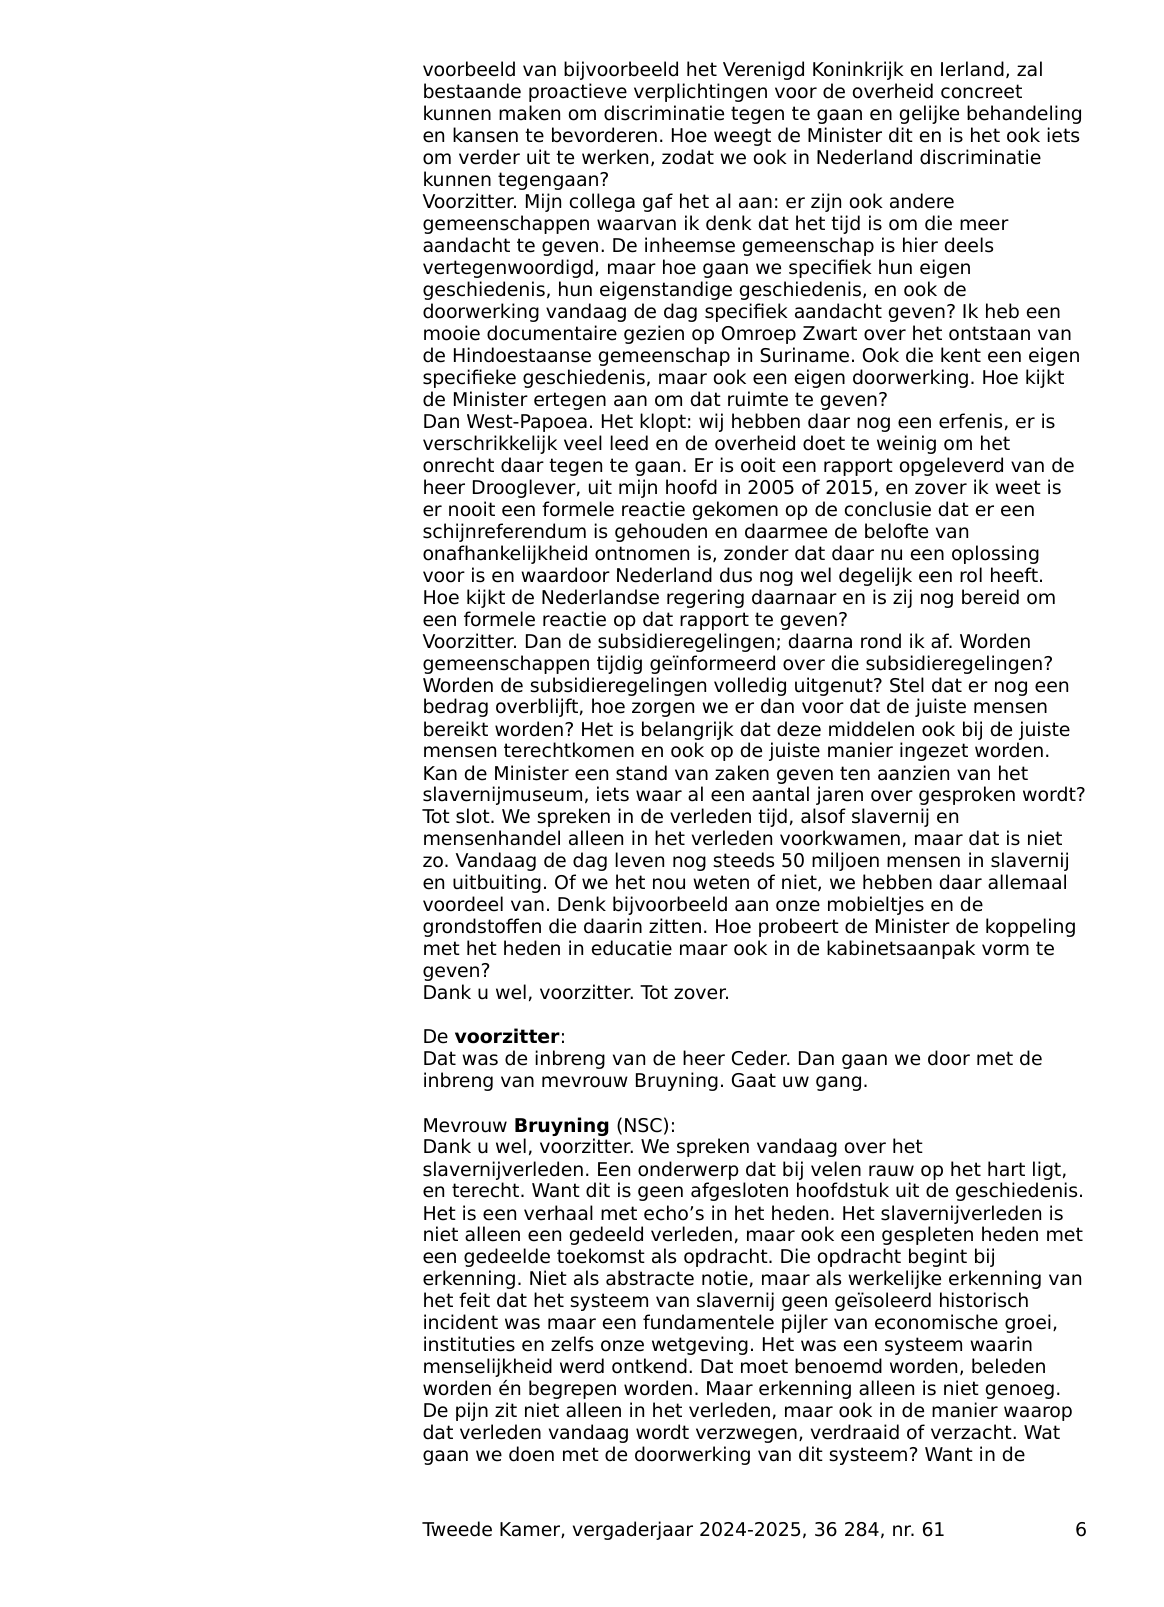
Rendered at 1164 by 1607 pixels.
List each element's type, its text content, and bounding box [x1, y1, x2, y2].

text Dank u wel, voorzitter. We spreken vandaag over het slavernijverleden. Een onderwerp dat bij velen rauw op het hart ligt, en terecht. Want dit is geen afgesloten hoofdstuk uit de geschiedenis. Het is een verhaal met echo’s in het heden. Het slavernijverleden is niet alleen een gedeeld verleden, maar ook een gespleten heden met een gedeelde toekomst als opdracht. Die opdracht begint bij erkenning. Niet als abstracte notie, maar als werkelijke erkenning van het feit dat het systeem van slavernij geen geïsoleerd historisch incident was maar een fundamentele pijler van economische groei, instituties en zelfs onze wetgeving. Het was een systeem waarin menselijkheid werd ontkend. Dat moet benoemd worden, beleden worden én begrepen worden. Maar erkenning alleen is niet genoeg. De pijn zit niet alleen in het verleden, maar ook in de manier waarop dat verleden vandaag wordt verzwegen, verdraaid of verzacht. Wat gaan we doen met de doorwerking van dit systeem? Want in de [422, 1136, 1087, 1466]
text Voorzitter. Mijn collega gaf het al aan: er zijn ook andere gemeenschappen waarvan ik denk dat het tijd is om die meer aandacht te geven. De inheemse gemeenschap is hier deels vertegenwoordigd, maar hoe gaan we specifiek hun eigen geschiedenis, hun eigenstandige geschiedenis, en ook de doorwerking vandaag de dag specifiek aandacht geven? Ik heb een mooie documentaire gezien op Omroep Zwart over het ontstaan van de Hindoestaanse gemeenschap in Suriname. Ook die kent een eigen specifieke geschiedenis, maar ook een eigen doorwerking. Hoe kijkt de Minister ertegen aan om dat ruimte te geven? [422, 191, 1087, 411]
text Mevrouw Bruyning (NSC): [422, 1114, 1087, 1136]
text Dank u wel, voorzitter. Tot zover. [422, 982, 1087, 1004]
text voorbeeld van bijvoorbeeld het Verenigd Koninkrijk en Ierland, zal bestaande proactieve verplichtingen voor de overheid concreet kunnen maken om discriminatie tegen te gaan en gelijke behandeling en kansen te bevorderen. Hoe weegt de Minister dit en is het ook iets om verder uit te werken, zodat we ook in Nederland discriminatie kunnen tegengaan? [422, 59, 1087, 191]
text Dat was de inbreng van de heer Ceder. Dan gaan we door met de inbreng van mevrouw Bruyning. Gaat uw gang. [422, 1048, 1087, 1092]
text Voorzitter. Dan de subsidieregelingen; daarna rond ik af. Worden gemeenschappen tijdig geïnformeerd over die subsidieregelingen? Worden de subsidieregelingen volledig uitgenut? Stel dat er nog een bedrag overblijft, hoe zorgen we er dan voor dat de juiste mensen bereikt worden? Het is belangrijk dat deze middelen ook bij de juiste mensen terechtkomen en ook op de juiste manier ingezet worden. Kan de Minister een stand van zaken geven ten aanzien van het slavernijmuseum, iets waar al een aantal jaren over gesproken wordt? [422, 631, 1087, 806]
text De voorzitter: [422, 1026, 1087, 1048]
text Tot slot. We spreken in de verleden tijd, alsof slavernij en mensenhandel alleen in het verleden voorkwamen, maar dat is niet zo. Vandaag de dag leven nog steeds 50 miljoen mensen in slavernij en uitbuiting. Of we het nou weten of niet, we hebben daar allemaal voordeel van. Denk bijvoorbeeld aan onze mobieltjes en de grondstoffen die daarin zitten. Hoe probeert de Minister de koppeling met het heden in educatie maar ook in de kabinetsaanpak vorm te geven? [422, 806, 1087, 982]
text Dan West-Papoea. Het klopt: wij hebben daar nog een erfenis, er is verschrikkelijk veel leed en de overheid doet te weinig om het onrecht daar tegen te gaan. Er is ooit een rapport opgeleverd van de heer Drooglever, uit mijn hoofd in 2005 of 2015, en zover ik weet is er nooit een formele reactie gekomen op de conclusie dat er een schijnreferendum is gehouden en daarmee de belofte van onafhankelijkheid ontnomen is, zonder dat daar nu een oplossing voor is en waardoor Nederland dus nog wel degelijk een rol heeft. Hoe kijkt de Nederlandse regering daarnaar en is zij nog bereid om een formele reactie op dat rapport te geven? [422, 411, 1087, 631]
